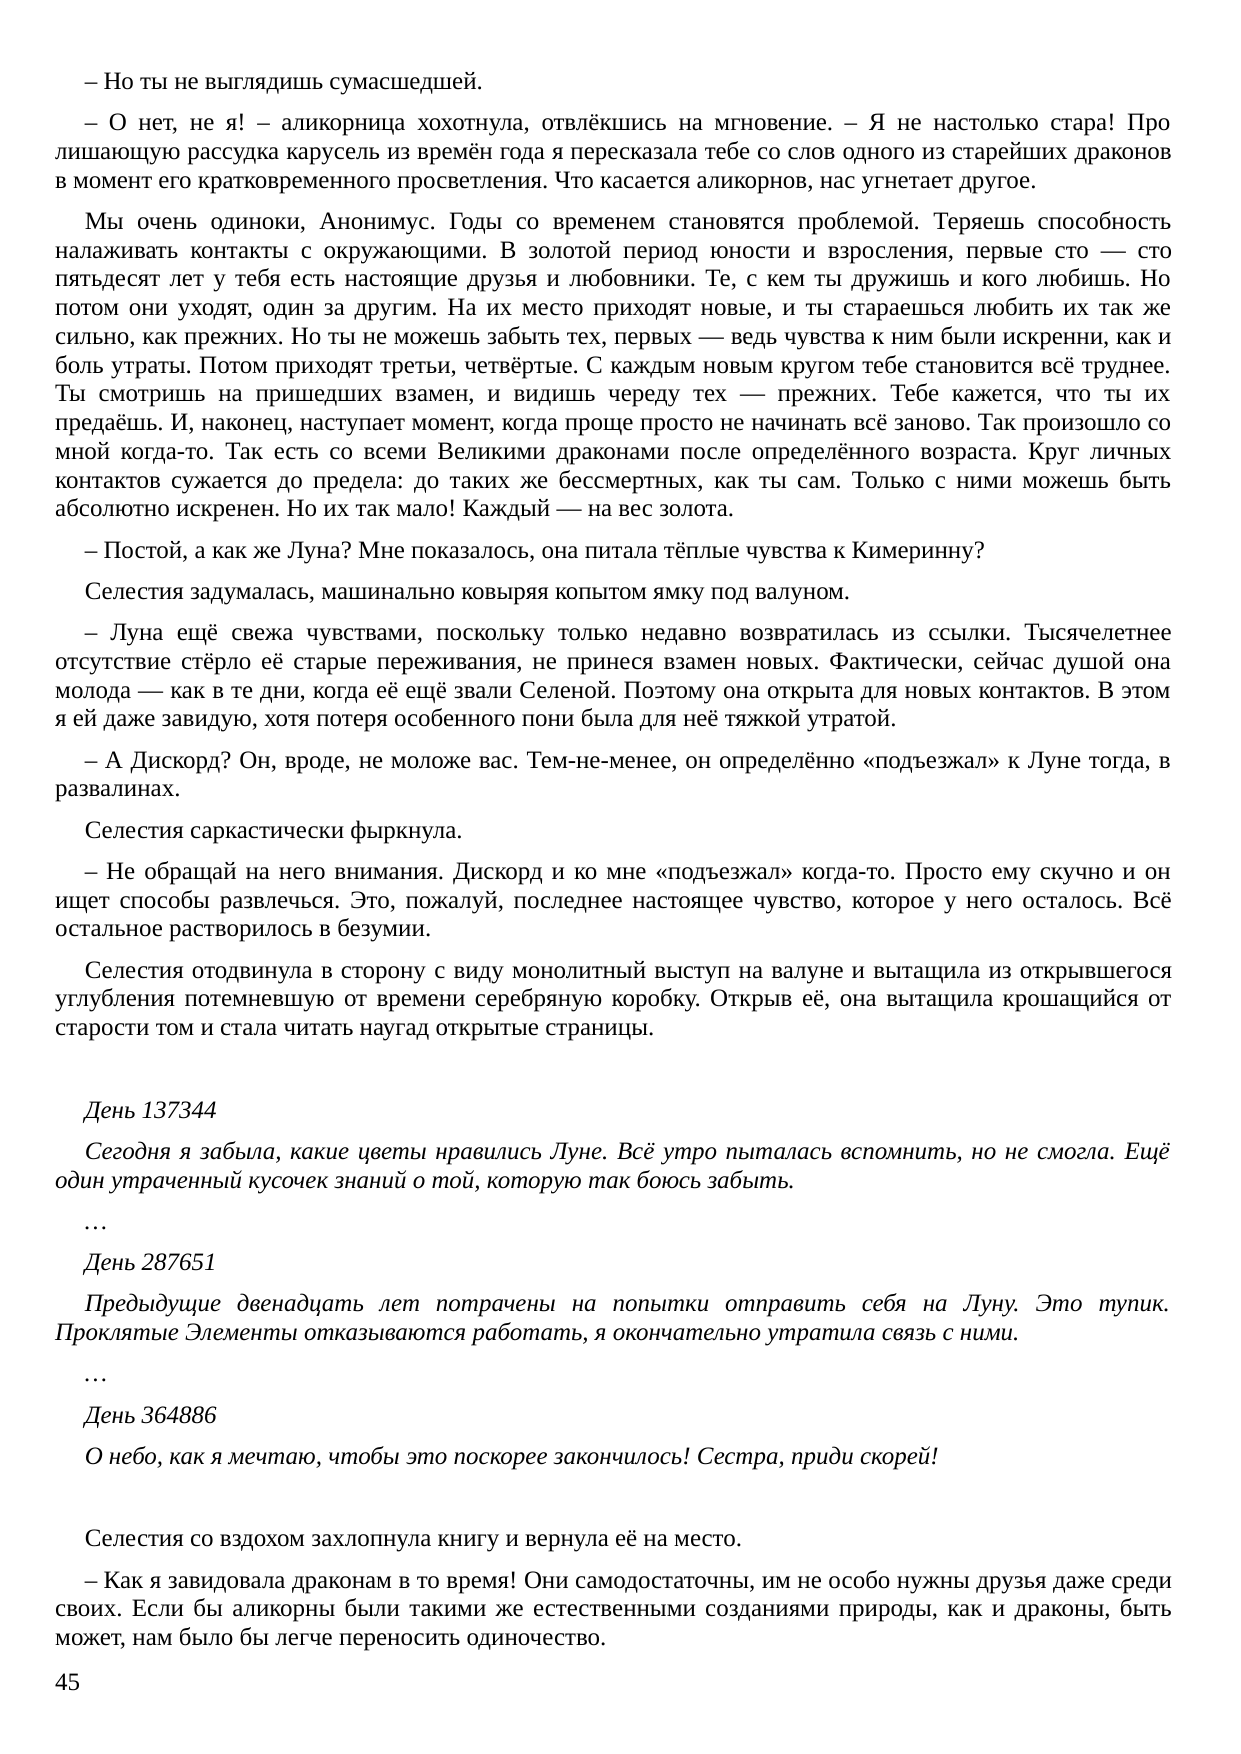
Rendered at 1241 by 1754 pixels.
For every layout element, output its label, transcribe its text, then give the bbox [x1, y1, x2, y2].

text – Не обращай на него внимания. Дискорд и ко мне «подъезжал» когда-то. Просто ему скучно и он ищет способы развлечься. Это, пожалуй, последнее настоящее чувство, которое у него осталось. Всё остальное растворилось в безумии. [55, 856, 1173, 942]
text Селестия задумалась, машинально ковыряя копытом ямку под валуном. [55, 576, 1173, 605]
text Сегодня я забыла, какие цветы нравились Луне. Всё утро пыталась вспомнить, но не смогла. Ещё один утраченный кусочек знаний о той, которую так боюсь забыть. [55, 1136, 1173, 1193]
text – Но ты не выглядишь сумасшедшей. [55, 66, 1173, 95]
text – Постой, а как же Луна? Мне показалось, она питала тёплые чувства к Кимеринну? [55, 535, 1173, 563]
text Селестия саркастически фыркнула. [55, 815, 1173, 843]
text День 364886 [55, 1400, 1173, 1428]
text Селестия со вздохом захлопнула книгу и вернула её на место. [55, 1523, 1173, 1552]
text О небо, как я мечтаю, чтобы это поскорее закончилось! Сестра, приди скорей! [55, 1441, 1173, 1470]
text … [55, 1206, 1173, 1235]
text День 287651 [55, 1247, 1173, 1276]
text Мы очень одиноки, Анонимус. Годы со временем становятся проблемой. Теряешь способность налаживать контакты с окружающими. В золотой период юности и взросления, первые сто — сто пятьдесят лет у тебя есть настоящие друзья и любовники. Те, с кем ты дружишь и кого любишь. Но потом они уходят, один за другим. На их место приходят новые, и ты стараешься любить их так же сильно, как прежних. Но ты не можешь забыть тех, первых — ведь чувства к ним были искренни, как и боль утраты. Потом приходят третьи, четвёртые. С каждым новым кругом тебе становится всё труднее. Ты смотришь на пришедших взамен, и видишь череду тех — прежних. Тебе кажется, что ты их предаёшь. И, наконец, наступает момент, когда проще просто не начинать всё заново. Так произошло со мной когда-то. Так есть со всеми Великими драконами после определённого возраста. Круг личных контактов сужается до предела: до таких же бессмертных, как ты сам. Только с ними можешь быть абсолютно искренен. Но их так мало! Каждый — на вес золота. [55, 206, 1173, 522]
text – Как я завидовала драконам в то время! Они самодостаточны, им не особо нужны друзья даже среди своих. Если бы аликорны были такими же естественными созданиями природы, как и драконы, быть может, нам было бы легче переносить одиночество. [55, 1565, 1173, 1651]
text … [55, 1358, 1173, 1387]
text – А Дискорд? Он, вроде, не моложе вас. Тем-не-менее, он определённо «подъезжал» к Луне тогда, в развалинах. [55, 745, 1173, 802]
text – Луна ещё свежа чувствами, поскольку только недавно возвратилась из ссылки. Тысячелетнее отсутствие стёрло её старые переживания, не принеся взамен новых. Фактически, сейчас душой она молода — как в те дни, когда её ещё звали Селеной. Поэтому она открыта для новых контактов. В этом я ей даже завидую, хотя потеря особенного пони была для неё тяжкой утратой. [55, 617, 1173, 732]
text Селестия отодвинула в сторону с виду монолитный выступ на валуне и вытащила из открывшегося углубления потемневшую от времени серебряную коробку. Открыв её, она вытащила крошащийся от старости том и стала читать наугад открытые страницы. [55, 955, 1173, 1041]
text День 137344 [55, 1095, 1173, 1123]
text Предыдущие двенадцать лет потрачены на попытки отправить себя на Луну. Это тупик. Проклятые Элементы отказываются работать, я окончательно утратила связь с ними. [55, 1288, 1173, 1346]
text – О нет, не я! – аликорница хохотнула, отвлёкшись на мгновение. – Я не настолько стара! Про лишающую рассудка карусель из времён года я пересказала тебе со слов одного из старейших драконов в момент его кратковременного просветления. Что касается аликорнов, нас угнетает другое. [55, 107, 1173, 193]
